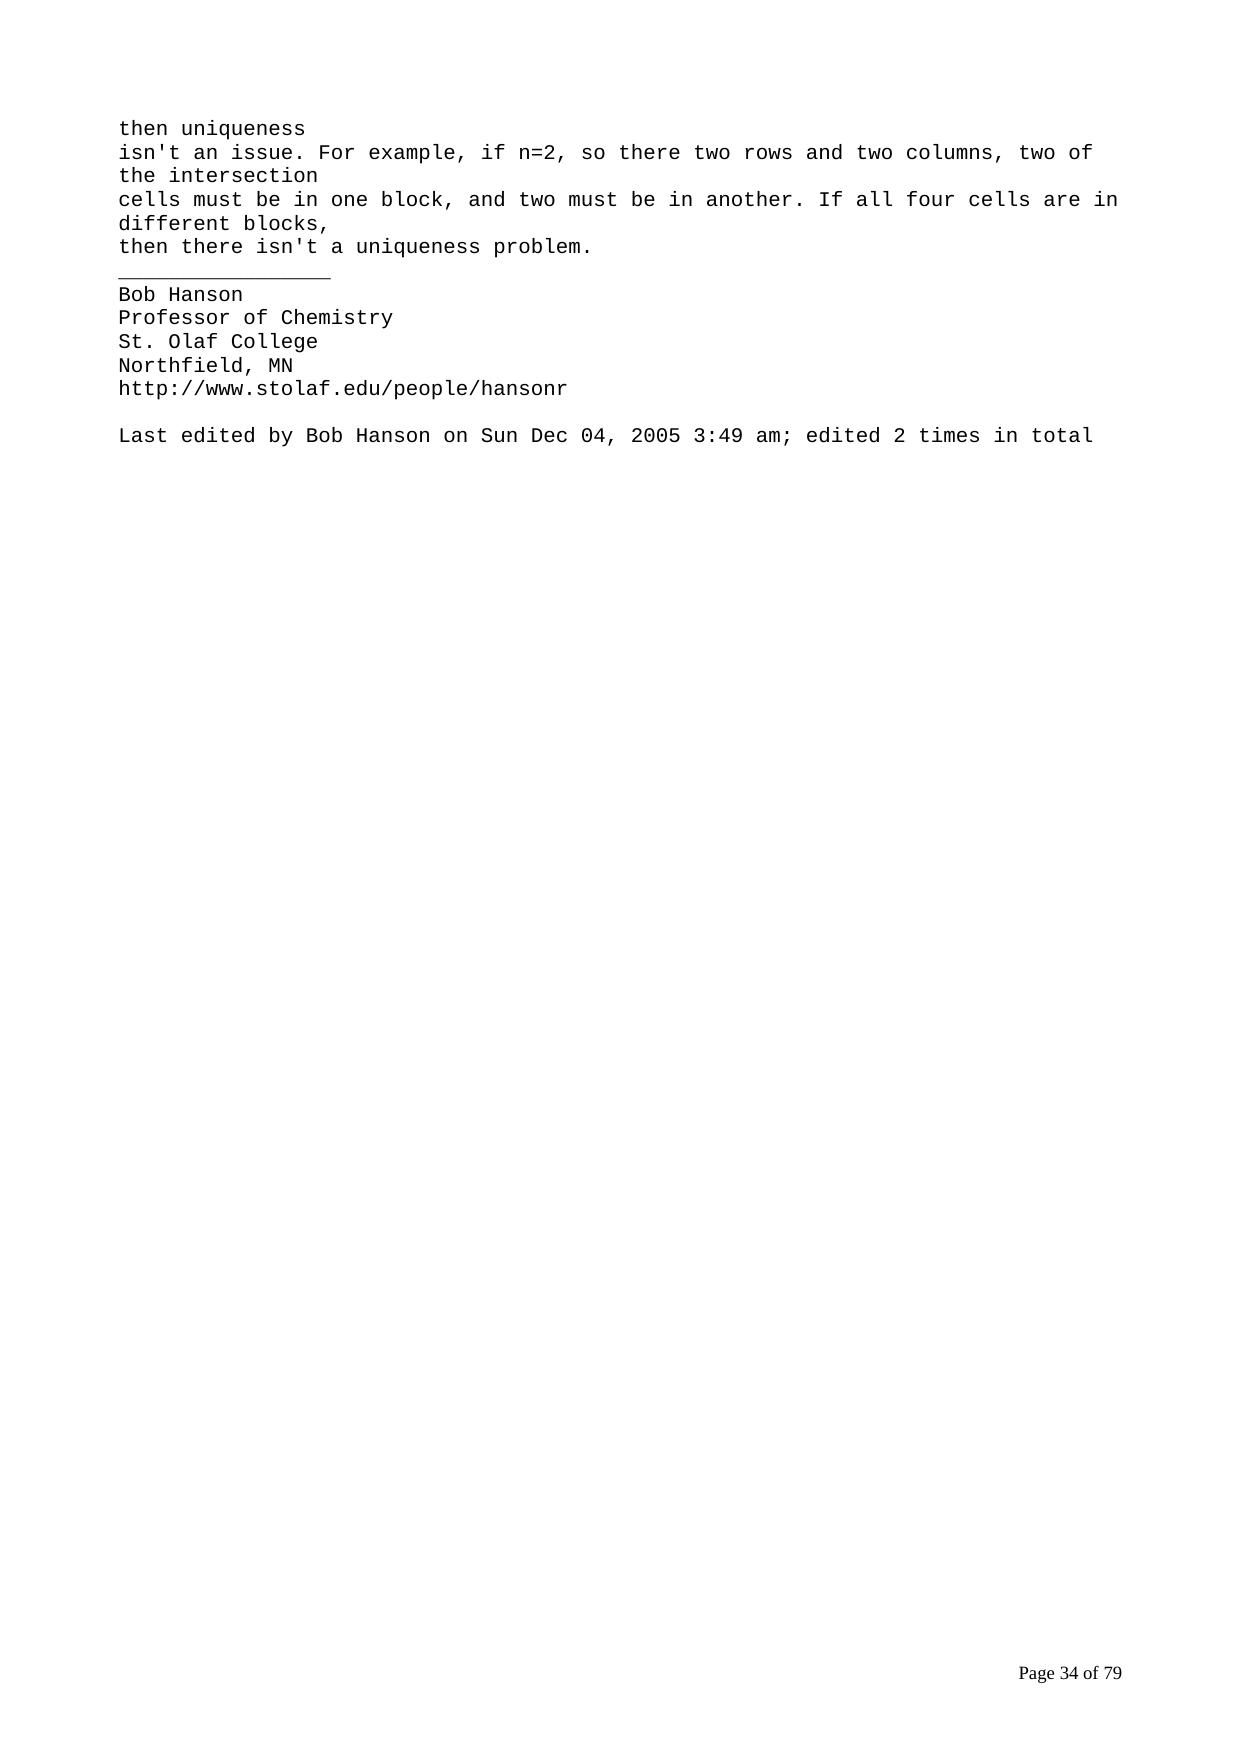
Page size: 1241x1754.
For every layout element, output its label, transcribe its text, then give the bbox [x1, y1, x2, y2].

text cells must be in one block, and two must be in another. If all four cells are in different blocks, [118, 189, 1122, 236]
text then uniqueness [118, 118, 1122, 142]
text isn't an issue. For example, if n=2, so there two rows and two columns, two of the intersection [118, 142, 1122, 189]
text _________________ [118, 260, 1122, 284]
text Bob Hanson [118, 284, 1122, 307]
text then there isn't a uniqueness problem. [118, 236, 1122, 260]
text Northfield, MN [118, 354, 1122, 378]
text Last edited by Bob Hanson on Sun Dec 04, 2005 3:49 am; edited 2 times in total [118, 426, 1122, 449]
text St. Olaf College [118, 331, 1122, 354]
text http://www.stolaf.edu/people/hansonr [118, 378, 1122, 402]
text Professor of Chemistry [118, 307, 1122, 331]
